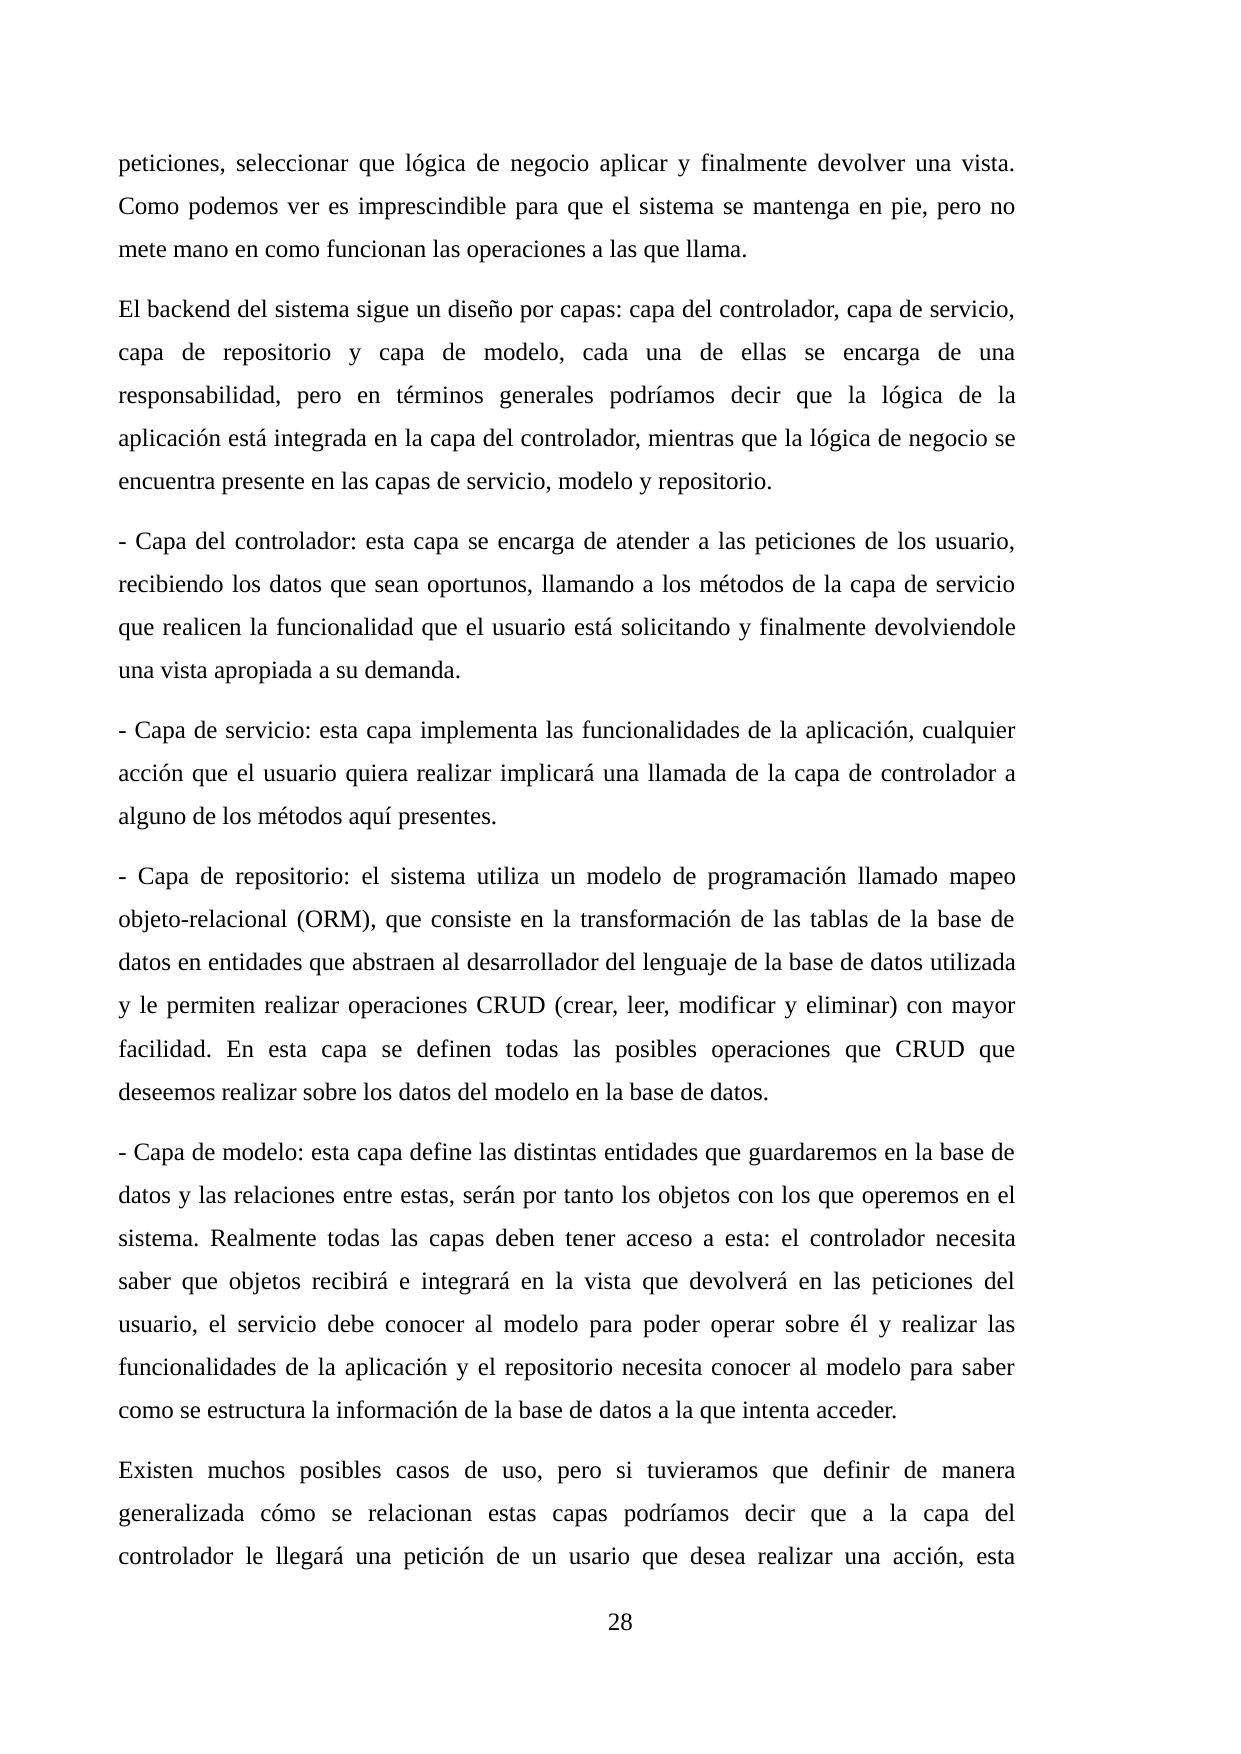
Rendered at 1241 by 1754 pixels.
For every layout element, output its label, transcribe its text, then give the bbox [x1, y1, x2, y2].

text - Capa de repositorio: el sistema utiliza un modelo de programación llamado mapeo objeto-relacional (ORM), que consiste en la transformación de las tablas de la base de datos en entidades que abstraen al desarrollador del lenguaje de la base de datos utilizada y le permiten realizar operaciones CRUD (crear, leer, modificar y eliminar) con mayor facilidad. En esta capa se definen todas las posibles operaciones que CRUD que deseemos realizar sobre los datos del modelo en la base de datos. [118, 861, 1017, 1106]
text - Capa de modelo: esta capa define las distintas entidades que guardaremos en la base de datos y las relaciones entre estas, serán por tanto los objetos con los que operemos en el sistema. Realmente todas las capas deben tener acceso a esta: el controlador necesita saber que objetos recibirá e integrará en la vista que devolverá en las peticiones del usuario, el servicio debe conocer al modelo para poder operar sobre él y realizar las funcionalidades de la aplicación y el repositorio necesita conocer al modelo para saber como se estructura la información de la base de datos a la que intenta acceder. [118, 1137, 1017, 1424]
text - Capa del controlador: esta capa se encarga de atender a las peticiones de los usuario, recibiendo los datos que sean oportunos, llamando a los métodos de la capa de servicio que realicen la funcionalidad que el usuario está solicitando y finalmente devolviendole una vista apropiada a su demanda. [118, 526, 1017, 684]
text - Capa de servicio: esta capa implementa las funcionalidades de la aplicación, cualquier acción que el usuario quiera realizar implicará una llamada de la capa de controlador a alguno de los métodos aquí presentes. [118, 715, 1017, 830]
text peticiones, seleccionar que lógica de negocio aplicar y finalmente devolver una vista. Como podemos ver es imprescindible para que el sistema se mantenga en pie, pero no mete mano en como funcionan las operaciones a las que llama. [118, 148, 1017, 263]
text El backend del sistema sigue un diseño por capas: capa del controlador, capa de servicio, capa de repositorio y capa de modelo, cada una de ellas se encarga de una responsabilidad, pero en términos generales podríamos decir que la lógica de la aplicación está integrada en la capa del controlador, mientras que la lógica de negocio se encuentra presente en las capas de servicio, modelo y repositorio. [118, 294, 1017, 495]
text Existen muchos posibles casos de uso, pero si tuvieramos que definir de manera generalizada cómo se relacionan estas capas podríamos decir que a la capa del controlador le llegará una petición de un usario que desea realizar una acción, esta [118, 1455, 1017, 1570]
